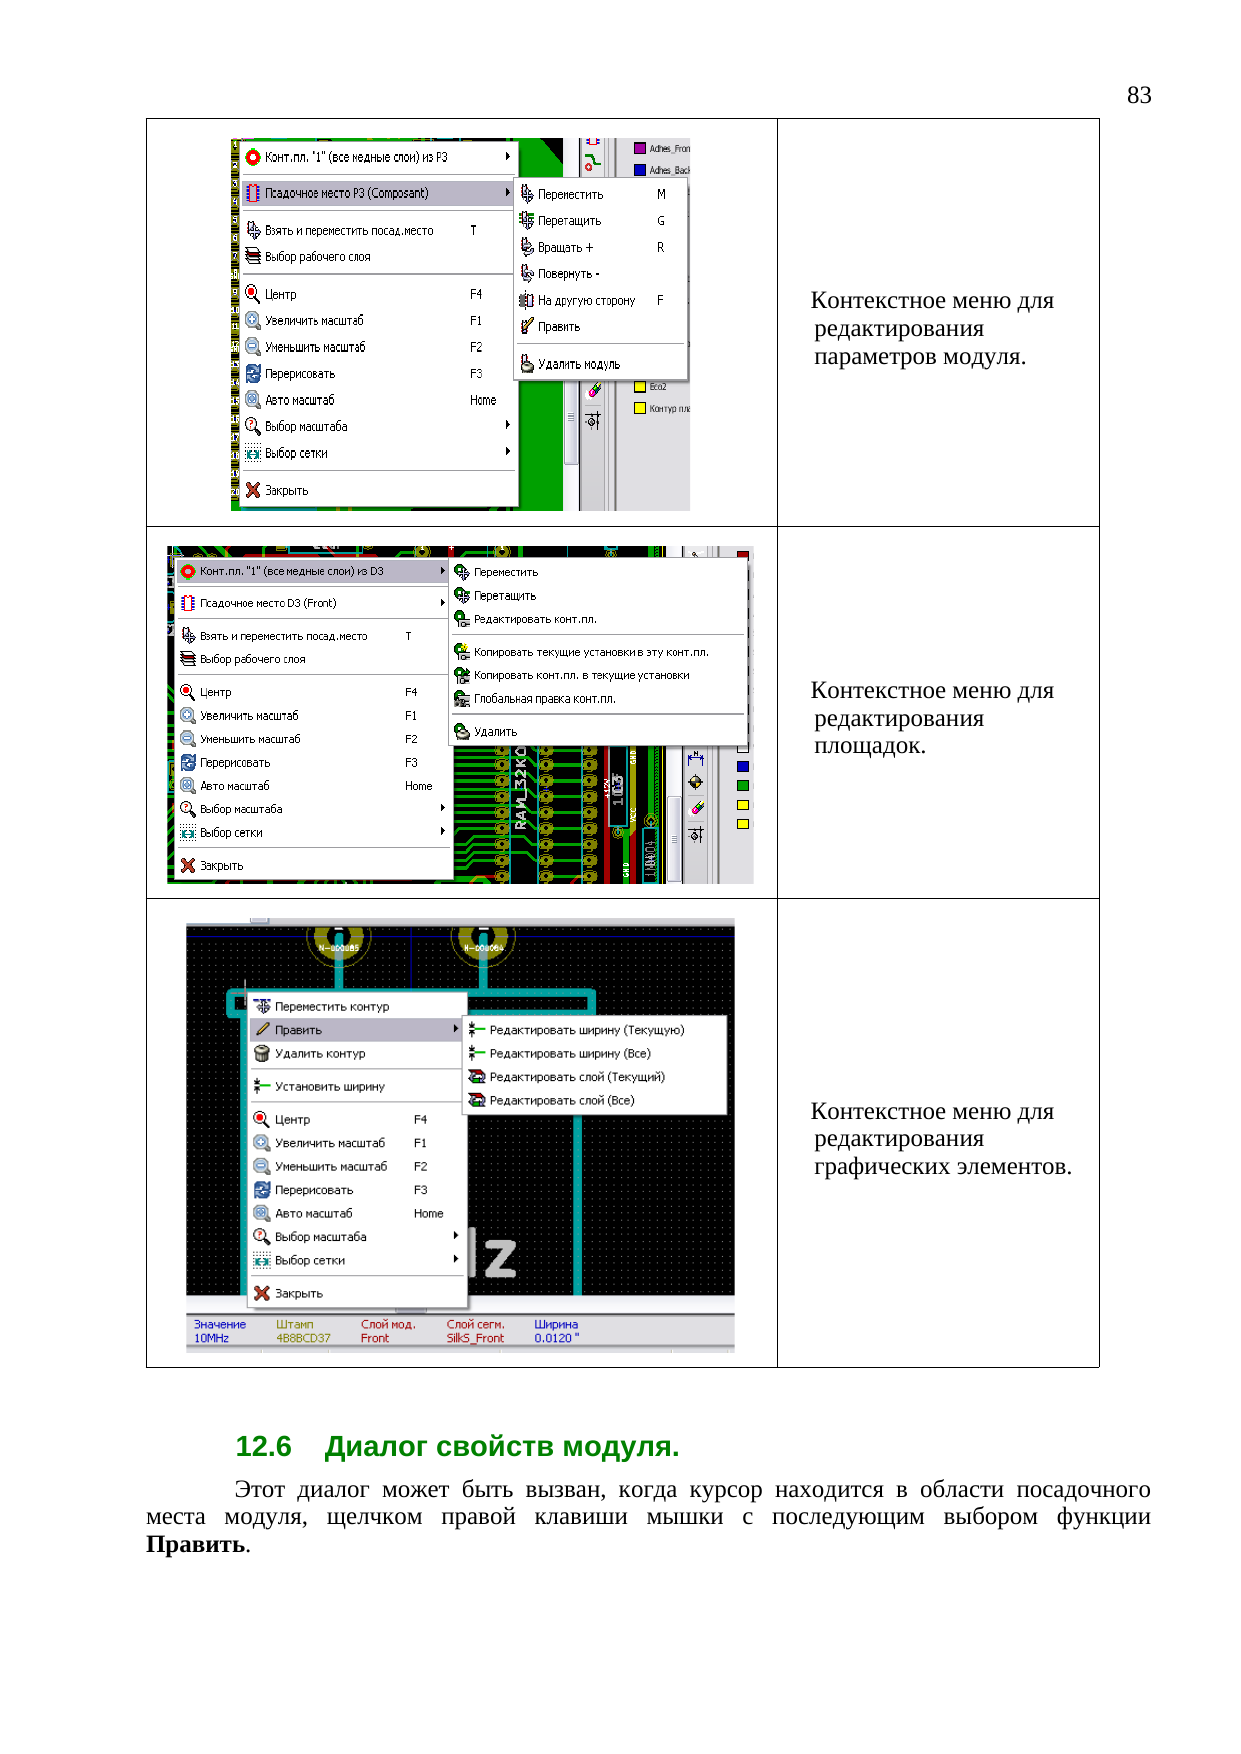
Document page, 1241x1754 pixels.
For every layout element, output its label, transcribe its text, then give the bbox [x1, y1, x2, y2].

table_header Контекстное меню для редактирования параметров модуля. [778, 119, 1099, 526]
picture [231, 138, 691, 511]
picture [186, 918, 735, 1353]
table_header [147, 119, 777, 526]
table_cell Контекстное меню для редактирования графических элементов. [778, 899, 1099, 1367]
table_cell Контекстное меню для редактирования площадок. [778, 527, 1099, 898]
table_cell [147, 899, 777, 1367]
text Этот диалог может быть вызван, когда курсор находится в области посадочного места модуля, щелчком правой клавиши мышки с последующим выбором функции Править. [146, 1475, 1152, 1558]
table_cell [147, 527, 777, 898]
picture [167, 546, 754, 884]
subtitle Диалог свойств модуля. [146, 1430, 1152, 1463]
